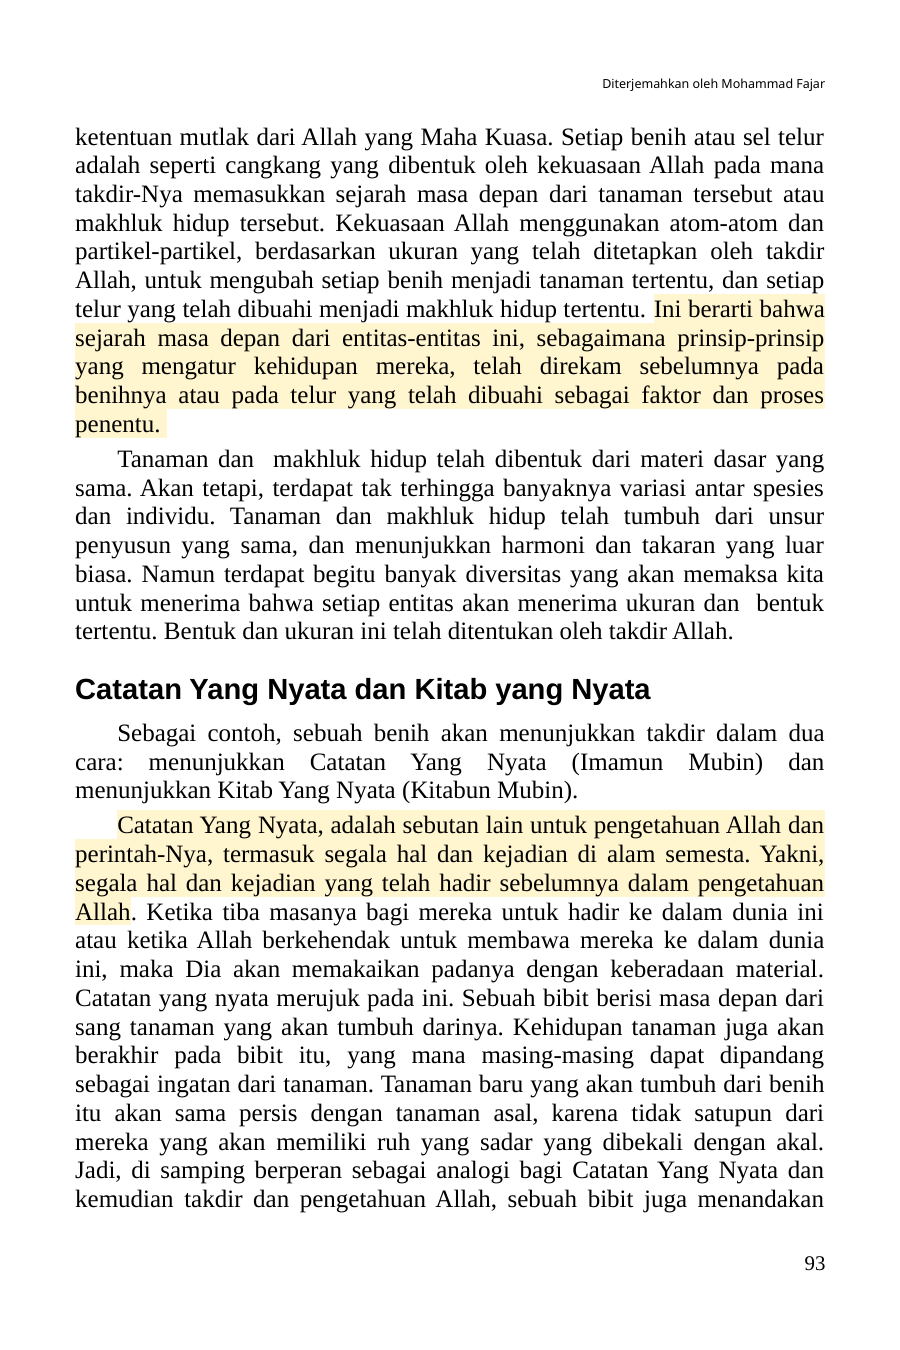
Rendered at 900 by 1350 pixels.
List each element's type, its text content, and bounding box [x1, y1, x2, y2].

text Sebagai contoh, sebuah benih akan menunjukkan takdir dalam dua cara: menunjukkan Catatan Yang Nyata (Imamun Mubin) dan menunjukkan Kitab Yang Nyata (Kitabun Mubin). [75, 718, 825, 804]
subtitle Catatan Yang Nyata dan Kitab yang Nyata [75, 672, 825, 706]
text Catatan Yang Nyata, adalah sebutan lain untuk pengetahuan Allah dan perintah-Nya, termasuk segala hal dan kejadian di alam semesta. Yakni, segala hal dan kejadian yang telah hadir sebelumnya dalam pengetahuan Allah. Ketika tiba masanya bagi mereka untuk hadir ke dalam dunia ini atau ketika Allah berkehendak untuk membawa mereka ke dalam dunia ini, maka Dia akan memakaikan padanya dengan keberadaan material. Catatan yang nyata merujuk pada ini. Sebuah bibit berisi masa depan dari sang tanaman yang akan tumbuh darinya. Kehidupan tanaman juga akan berakhir pada bibit itu, yang mana masing-masing dapat dipandang sebagai ingatan dari tanaman. Tanaman baru yang akan tumbuh dari benih itu akan sama persis dengan tanaman asal, karena tidak satupun dari mereka yang akan memiliki ruh yang sadar yang dibekali dengan akal. Jadi, di samping berperan sebagai analogi bagi Catatan Yang Nyata dan kemudian takdir dan pengetahuan Allah, sebuah bibit juga menandakan [75, 810, 825, 1213]
text ketentuan mutlak dari Allah yang Maha Kuasa. Setiap benih atau sel telur adalah seperti cangkang yang dibentuk oleh kekuasaan Allah pada mana takdir-Nya memasukkan sejarah masa depan dari tanaman tersebut atau makhluk hidup tersebut. Kekuasaan Allah menggunakan atom-atom dan partikel-partikel, berdasarkan ukuran yang telah ditetapkan oleh takdir Allah, untuk mengubah setiap benih menjadi tanaman tertentu, dan setiap telur yang telah dibuahi menjadi makhluk hidup tertentu. Ini berarti bahwa sejarah masa depan dari entitas-entitas ini, sebagaimana prinsip-prinsip yang mengatur kehidupan mereka, telah direkam sebelumnya pada benihnya atau pada telur yang telah dibuahi sebagai faktor dan proses penentu. [75, 122, 825, 438]
text Tanaman dan makhluk hidup telah dibentuk dari materi dasar yang sama. Akan tetapi, terdapat tak terhingga banyaknya variasi antar spesies dan individu. Tanaman dan makhluk hidup telah tumbuh dari unsur penyusun yang sama, dan menunjukkan harmoni dan takaran yang luar biasa. Namun terdapat begitu banyak diversitas yang akan memaksa kita untuk menerima bahwa setiap entitas akan menerima ukuran dan bentuk tertentu. Bentuk dan ukuran ini telah ditentukan oleh takdir Allah. [75, 444, 825, 645]
